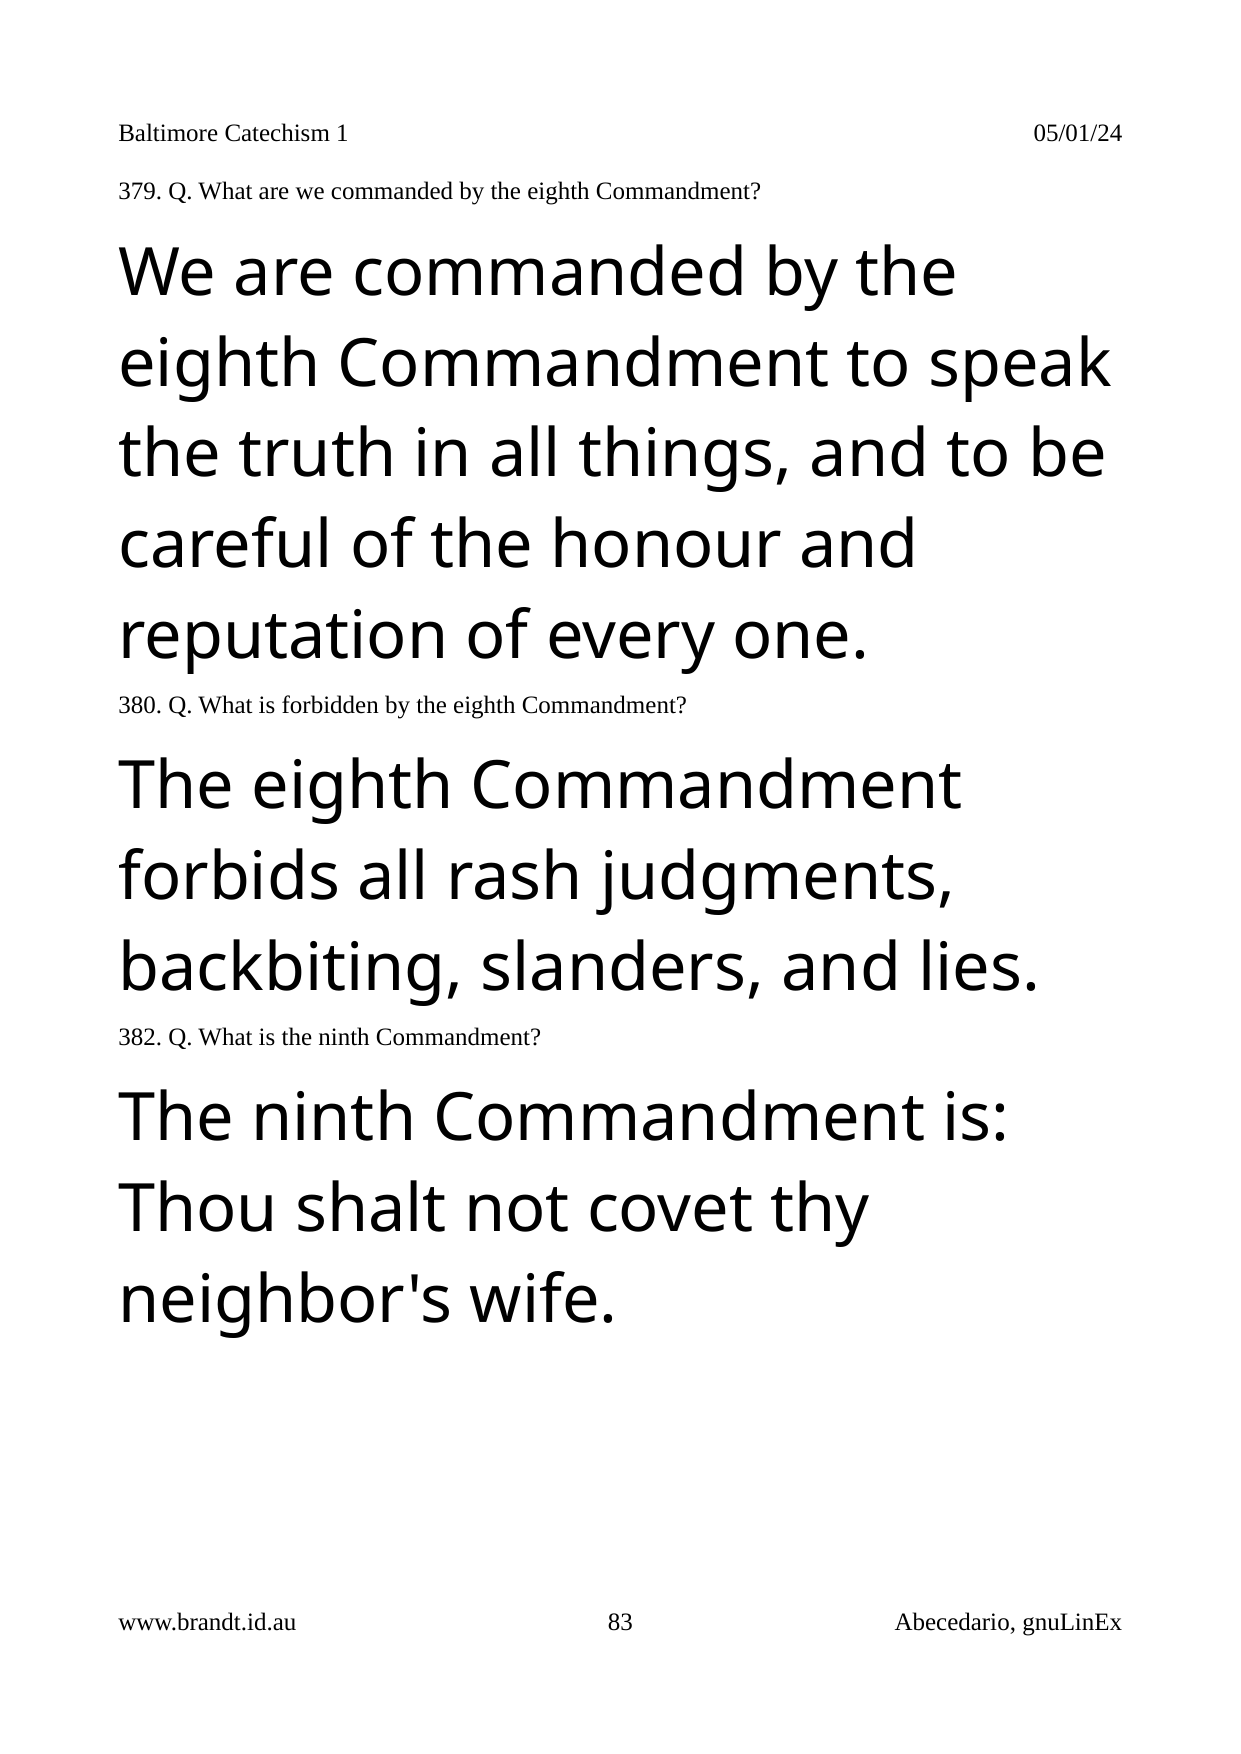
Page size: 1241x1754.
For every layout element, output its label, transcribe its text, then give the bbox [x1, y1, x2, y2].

text 380. Q. What is forbidden by the eighth Commandment? [118, 690, 1122, 719]
text The eighth Commandment forbids all rash judgments, backbiting, slanders, and lies. [118, 737, 1122, 1010]
text The ninth Commandment is: Thou shalt not covet thy neighbor's wife. [118, 1069, 1122, 1342]
text 379. Q. What are we commanded by the eighth Commandment? [118, 176, 1122, 205]
text 382. Q. What is the ninth Commandment? [118, 1022, 1122, 1051]
text We are commanded by the eighth Commandment to speak the truth in all things, and to be careful of the honour and reputation of every one. [118, 224, 1122, 678]
